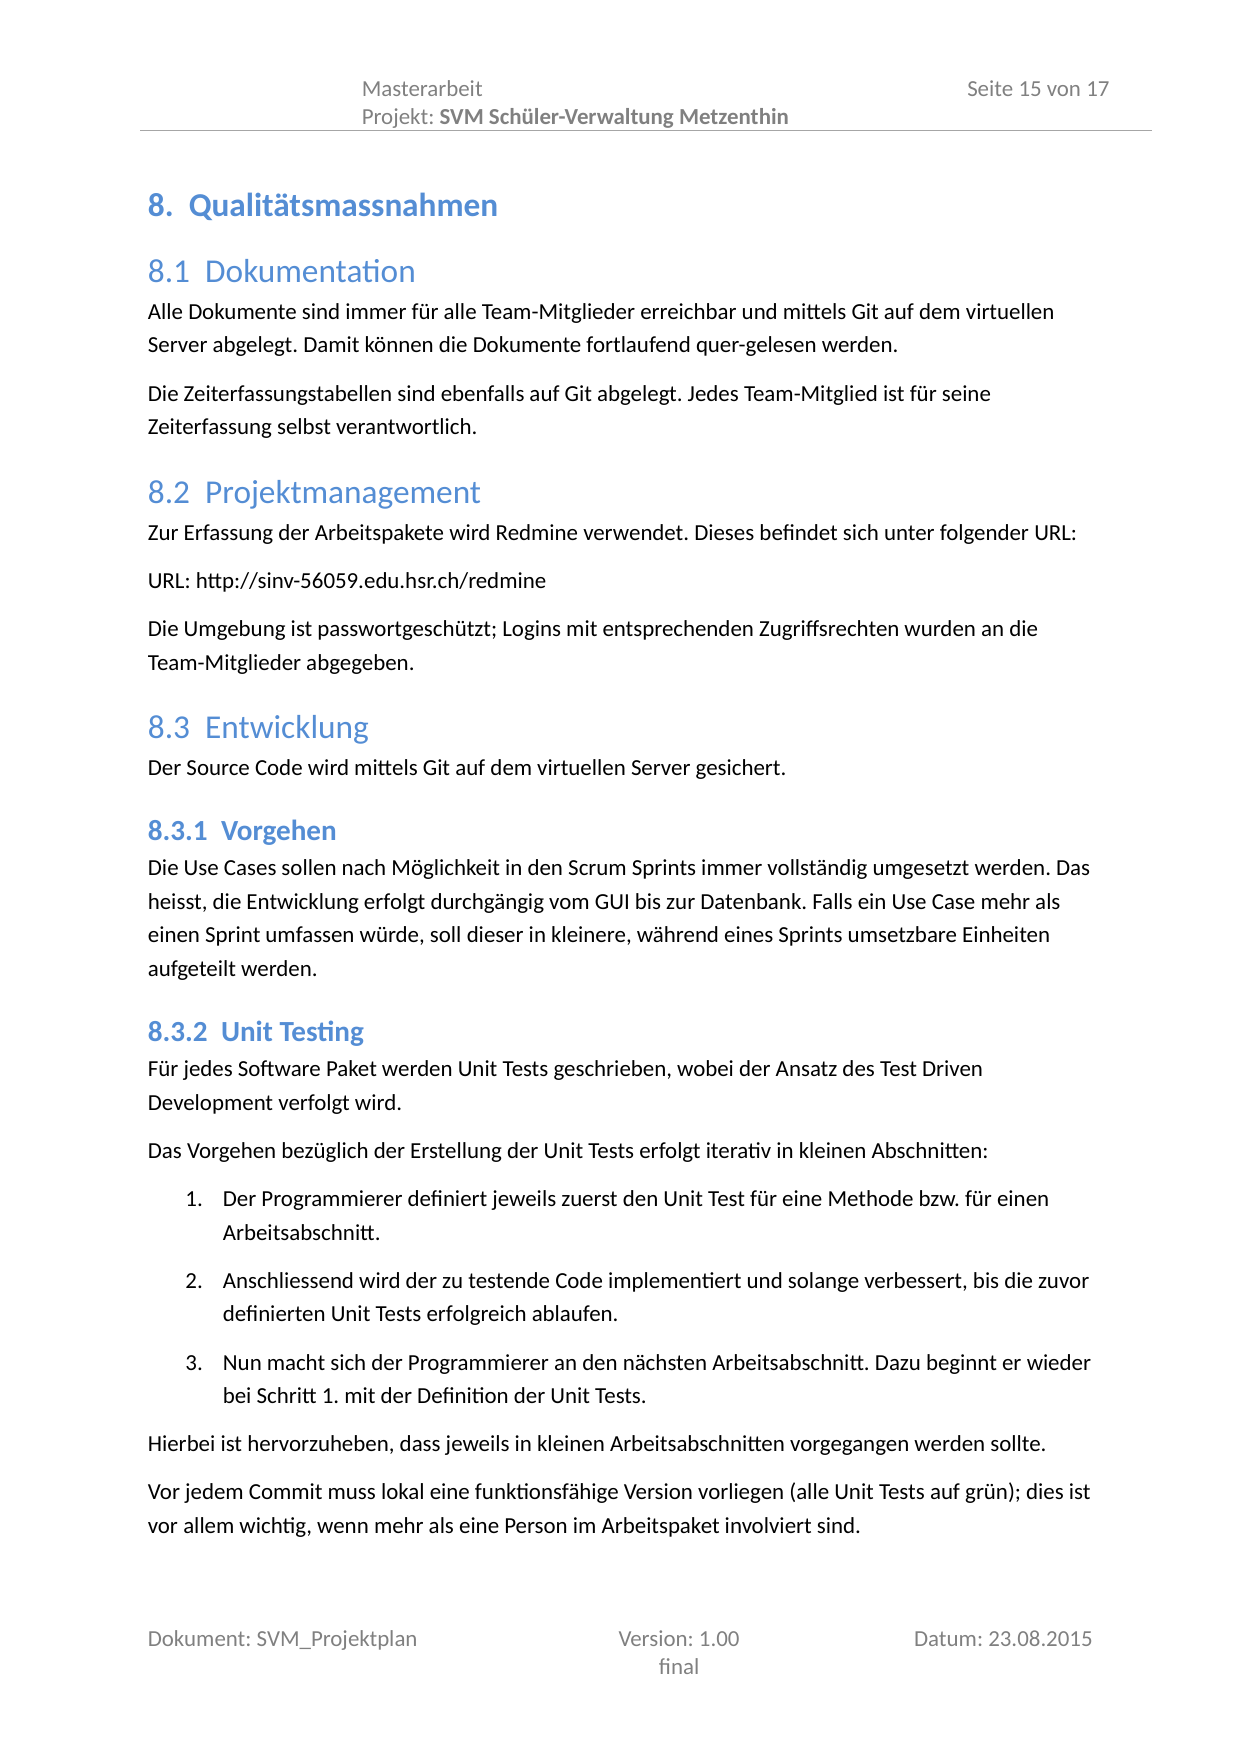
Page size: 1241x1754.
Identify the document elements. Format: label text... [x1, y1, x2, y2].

text Alle Dokumente sind immer für alle Team-Mitglieder erreichbar und mittels Git auf dem virtuellen Server abgelegt. Damit können die Dokumente fortlaufend quer-gelesen werden. [148, 297, 1093, 359]
text Die Use Cases sollen nach Möglichkeit in den Scrum Sprints immer vollständig umgesetzt werden. Das heisst, die Entwicklung erfolgt durchgängig vom GUI bis zur Datenbank. Falls ein Use Case mehr als einen Sprint umfassen würde, soll dieser in kleinere, während eines Sprints umsetzbare Einheiten aufgeteilt werden. [148, 853, 1093, 982]
text Der Source Code wird mittels Git auf dem virtuellen Server gesichert. [148, 753, 1093, 781]
subtitle Dokumentation [148, 250, 1093, 291]
text Hierbei ist hervorzuheben, dass jeweils in kleinen Arbeitsabschnitten vorgegangen werden sollte. [148, 1429, 1093, 1457]
list Nun macht sich der Programmierer an den nächsten Arbeitsabschnitt. Dazu beginnt er wieder bei Schritt 1. mit der Definition der Unit Tests. [185, 1348, 1093, 1409]
text Die Umgebung ist passwortgeschützt; Logins mit entsprechenden Zugriffsrechten wurden an die Team-Mitglieder abgegeben. [148, 614, 1093, 676]
text Vor jedem Commit muss lokal eine funktionsfähige Version vorliegen (alle Unit Tests auf grün); dies ist vor allem wichtig, wenn mehr als eine Person im Arbeitspaket involviert sind. [148, 1477, 1093, 1539]
list Anschliessend wird der zu testende Code implementiert und solange verbessert, bis die zuvor definierten Unit Tests erfolgreich ablaufen. [185, 1266, 1093, 1328]
text Die Zeiterfassungstabellen sind ebenfalls auf Git abgelegt. Jedes Team-Mitglied ist für seine Zeiterfassung selbst verantwortlich. [148, 379, 1093, 440]
subtitle Qualitätsmassnahmen [148, 184, 1093, 225]
text URL: http://sinv-56059.edu.hsr.ch/redmine [148, 566, 1093, 594]
text Das Vorgehen bezüglich der Erstellung der Unit Tests erfolgt iterativ in kleinen Abschnitten: [148, 1136, 1093, 1164]
subtitle Projektmanagement [148, 471, 1093, 512]
subtitle Entwicklung [148, 706, 1093, 747]
list Der Programmierer definiert jeweils zuerst den Unit Test für eine Methode bzw. für einen Arbeitsabschnitt. [185, 1184, 1093, 1246]
text Zur Erfassung der Arbeitspakete wird Redmine verwendet. Dieses befindet sich unter folgender URL: [148, 518, 1093, 546]
text Für jedes Software Paket werden Unit Tests geschrieben, wobei der Ansatz des Test Driven Development verfolgt wird. [148, 1054, 1093, 1116]
subtitle Unit Testing [148, 1013, 1093, 1048]
subtitle Vorgehen [148, 812, 1093, 847]
